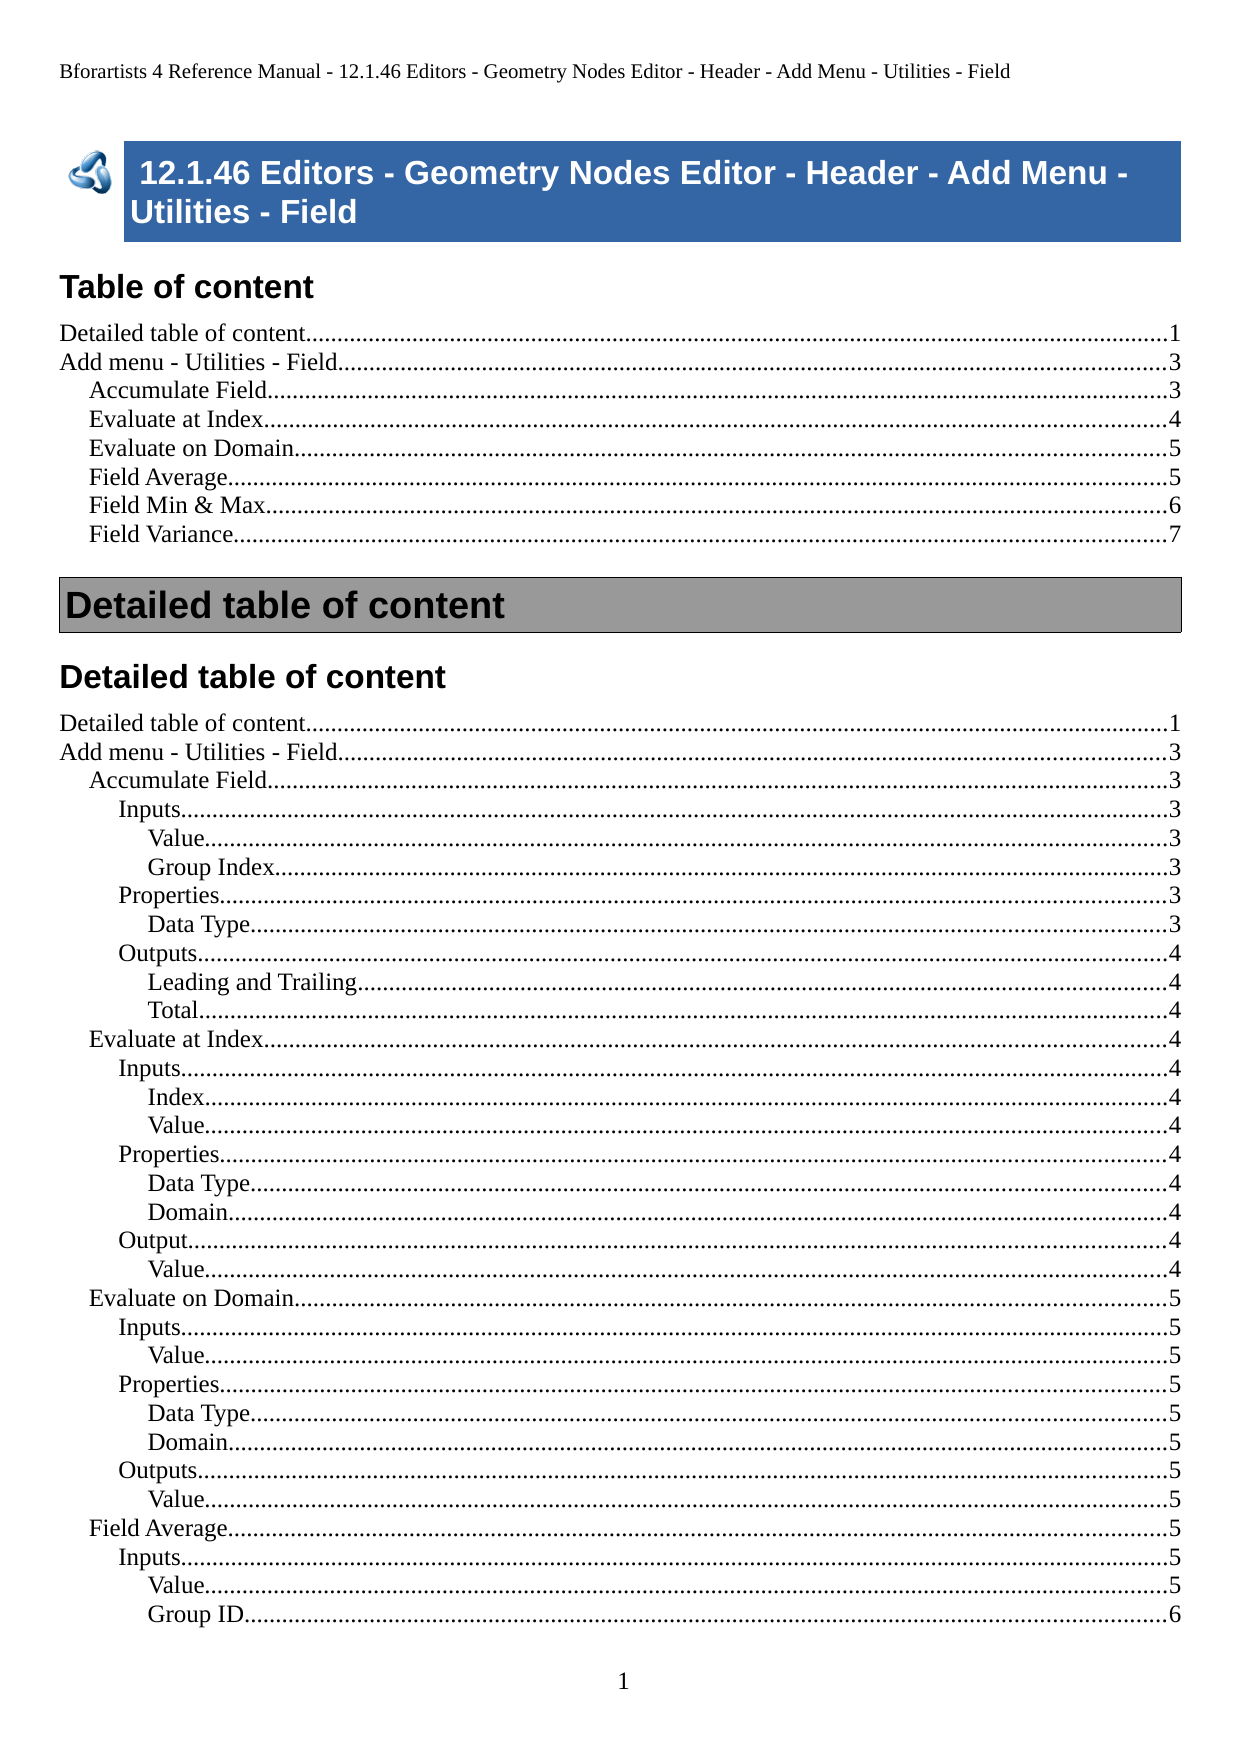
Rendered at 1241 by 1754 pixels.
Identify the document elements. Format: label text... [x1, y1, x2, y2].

text Total 4 [147, 995, 1181, 1024]
text Index 4 [147, 1082, 1181, 1110]
text Inputs 4 [118, 1053, 1181, 1082]
text Domain 4 [147, 1197, 1181, 1225]
text Group ID 6 [147, 1599, 1181, 1628]
text Field Average 5 [88, 462, 1181, 490]
text Value 3 [147, 823, 1181, 852]
subtitle Detailed table of content [59, 657, 1181, 695]
text Inputs 5 [118, 1542, 1181, 1570]
text Value 5 [147, 1570, 1181, 1599]
text Data Type 4 [147, 1168, 1181, 1197]
subtitle Table of content [59, 267, 1181, 305]
text Detailed table of content 1 [59, 708, 1181, 737]
table_header [59, 141, 124, 242]
text Accumulate Field 3 [88, 375, 1181, 404]
text Properties 5 [118, 1369, 1181, 1398]
text Output 4 [118, 1225, 1181, 1254]
text Detailed table of content 1 [59, 318, 1181, 347]
text Field Average 5 [88, 1513, 1181, 1542]
text Inputs 5 [118, 1312, 1181, 1340]
text Evaluate at Index 4 [88, 404, 1181, 433]
text Accumulate Field 3 [88, 765, 1181, 794]
text Value 5 [147, 1340, 1181, 1369]
table_header Detailed table of content [60, 578, 1181, 632]
text Data Type 5 [147, 1398, 1181, 1427]
text Field Min & Max 6 [88, 490, 1181, 519]
picture [65, 147, 114, 197]
text Inputs 3 [118, 794, 1181, 823]
text Evaluate on Domain 5 [88, 433, 1181, 462]
text Outputs 4 [118, 938, 1181, 967]
text Properties 3 [118, 880, 1181, 909]
text Evaluate on Domain 5 [88, 1283, 1181, 1312]
text Outputs 5 [118, 1455, 1181, 1484]
text Properties 4 [118, 1139, 1181, 1168]
text Domain 5 [147, 1427, 1181, 1455]
table_header 12.1.46 Editors - Geometry Nodes Editor - Header - Add Menu - Utilities - Field [124, 141, 1181, 242]
text Evaluate at Index 4 [88, 1024, 1181, 1053]
text Value 4 [147, 1110, 1181, 1139]
text Group Index 3 [147, 852, 1181, 880]
text Value 4 [147, 1254, 1181, 1283]
text Field Variance 7 [88, 519, 1181, 548]
text Add menu - Utilities - Field 3 [59, 347, 1181, 375]
text Data Type 3 [147, 909, 1181, 938]
text Value 5 [147, 1484, 1181, 1513]
text Leading and Trailing 4 [147, 967, 1181, 995]
text Add menu - Utilities - Field 3 [59, 737, 1181, 765]
